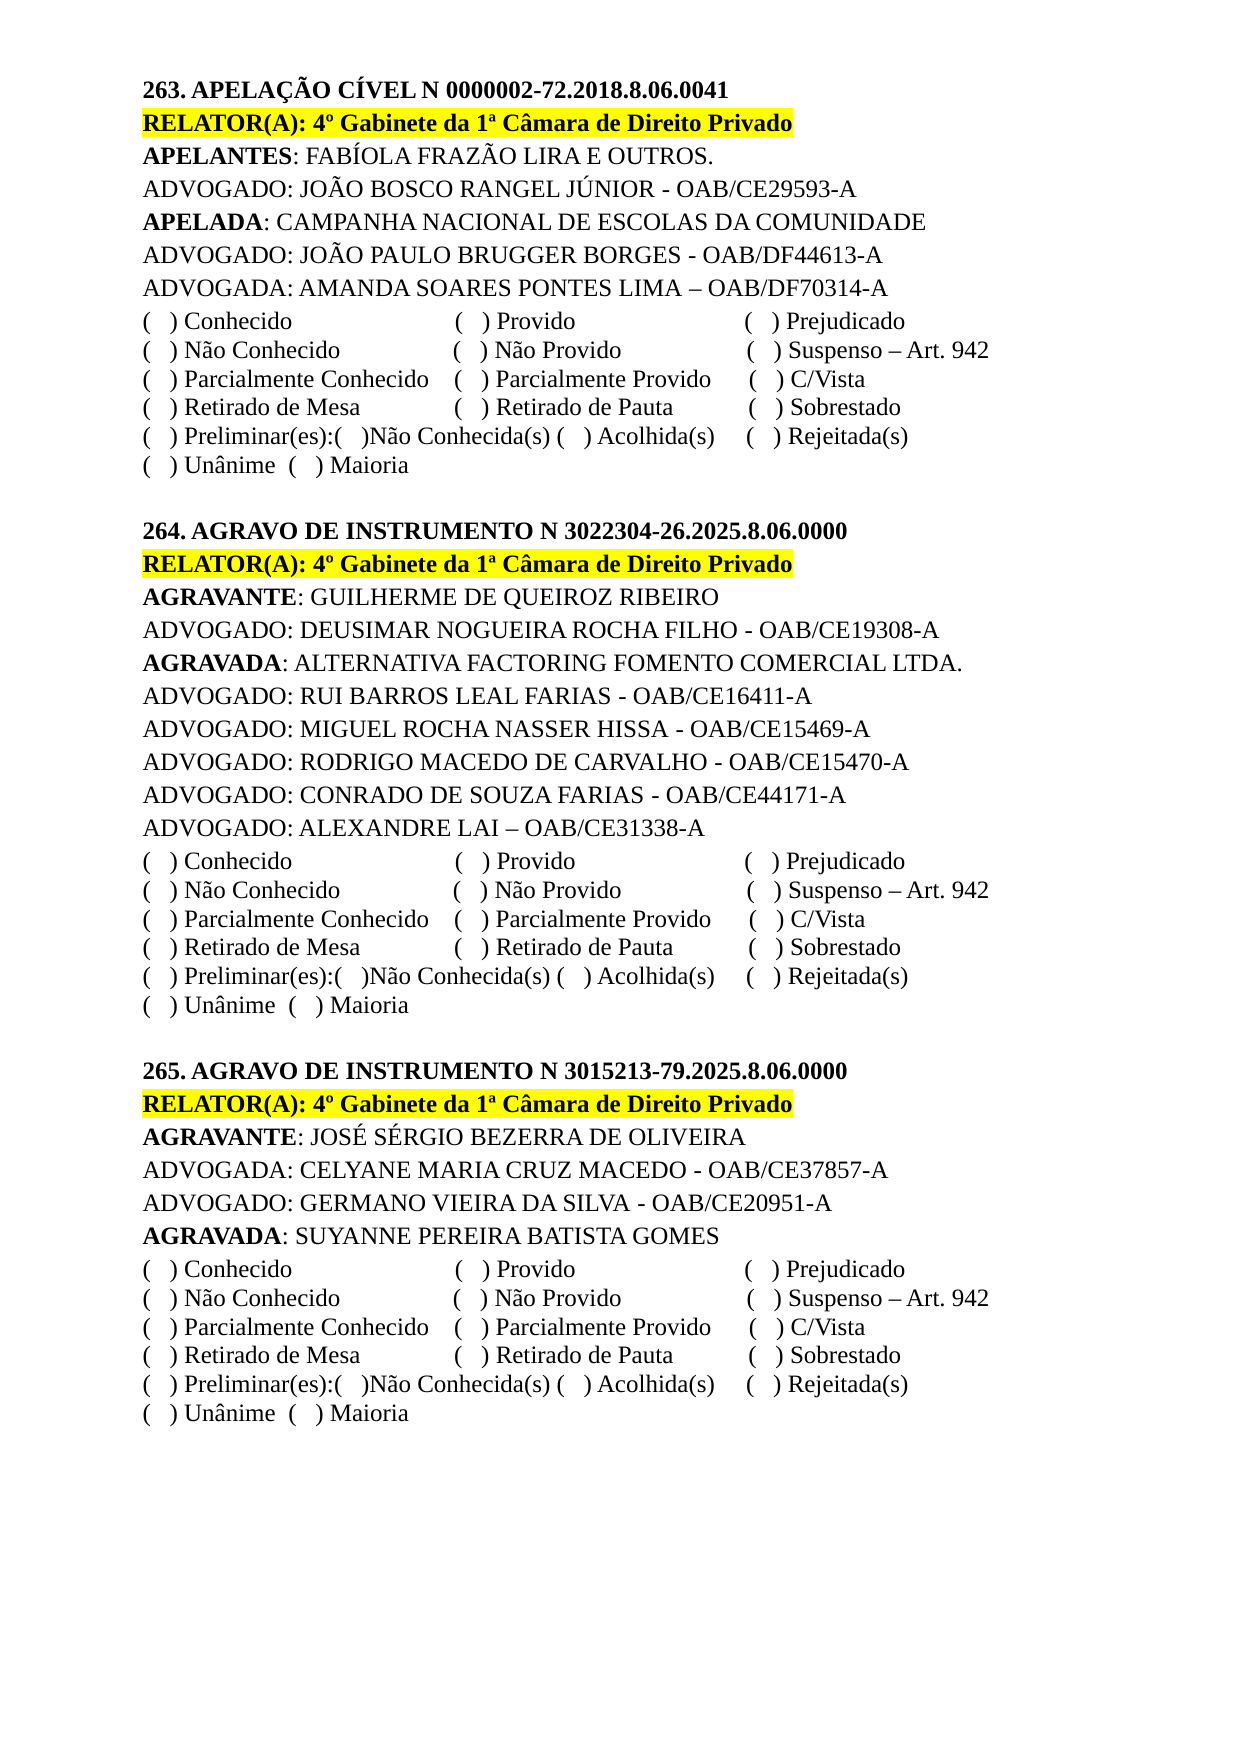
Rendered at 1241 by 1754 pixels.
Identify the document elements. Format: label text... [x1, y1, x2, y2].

text ( ) Retirado de Mesa ( ) Retirado de Pauta ( ) Sobrestado [142, 1340, 1158, 1369]
text ( ) Conhecido ( ) Provido ( ) Prejudicado [142, 1254, 1141, 1283]
text ( ) Conhecido ( ) Provido ( ) Prejudicado [142, 846, 1141, 875]
text ( ) Preliminar(es):( )Não Conhecida(s) ( ) Acolhida(s) ( ) Rejeitada(s) [142, 961, 1158, 990]
text ( ) Parcialmente Conhecido ( ) Parcialmente Provido ( ) C/Vista [142, 904, 1158, 932]
text ( ) Parcialmente Conhecido ( ) Parcialmente Provido ( ) C/Vista [142, 1312, 1158, 1340]
text ( ) Retirado de Mesa ( ) Retirado de Pauta ( ) Sobrestado [142, 392, 1158, 421]
text ( ) Preliminar(es):( )Não Conhecida(s) ( ) Acolhida(s) ( ) Rejeitada(s) [142, 1369, 1158, 1398]
text ( ) Não Conhecido ( ) Não Provido ( ) Suspenso – Art. 942 [142, 335, 1158, 364]
text ( ) Conhecido ( ) Provido ( ) Prejudicado [142, 306, 1141, 335]
text ( ) Retirado de Mesa ( ) Retirado de Pauta ( ) Sobrestado [142, 932, 1158, 961]
text ( ) Não Conhecido ( ) Não Provido ( ) Suspenso – Art. 942 [142, 1283, 1158, 1312]
text ( ) Unânime ( ) Maioria [142, 1398, 1141, 1493]
text ( ) Não Conhecido ( ) Não Provido ( ) Suspenso – Art. 942 [142, 875, 1158, 904]
text ( ) Unânime ( ) Maioria 264. AGRAVO DE INSTRUMENTO N 3022304-26.2025.8.06.0000 RELATOR(A): 4º Gabinete da 1ª Câmara de Direito Privado AGRAVANTE: GUILHERME DE QUEIROZ RIBEIRO ADVOGADO: DEUSIMAR NOGUEIRA ROCHA FILHO - OAB/CE19308-A AGRAVADA: ALTERNATIVA FACTORING FOMENTO COMERCIAL LTDA. ADVOGADO: RUI BARROS LEAL FARIAS - OAB/CE16411-A ADVOGADO: MIGUEL ROCHA NASSER HISSA - OAB/CE15469-A ADVOGADO: RODRIGO MACEDO DE CARVALHO - OAB/CE15470-A ADVOGADO: CONRADO DE SOUZA FARIAS - OAB/CE44171-A ADVOGADO: ALEXANDRE LAI – OAB/CE31338-A [142, 450, 1141, 842]
text ( ) Preliminar(es):( )Não Conhecida(s) ( ) Acolhida(s) ( ) Rejeitada(s) [142, 421, 1158, 450]
text ( ) Unânime ( ) Maioria 265. AGRAVO DE INSTRUMENTO N 3015213-79.2025.8.06.0000 RELATOR(A): 4º Gabinete da 1ª Câmara de Direito Privado AGRAVANTE: JOSÉ SÉRGIO BEZERRA DE OLIVEIRA ADVOGADA: CELYANE MARIA CRUZ MACEDO - OAB/CE37857-A ADVOGADO: GERMANO VIEIRA DA SILVA - OAB/CE20951-A AGRAVADA: SUYANNE PEREIRA BATISTA GOMES [142, 990, 1141, 1250]
text ( ) Parcialmente Conhecido ( ) Parcialmente Provido ( ) C/Vista [142, 364, 1158, 392]
text 263. APELAÇÃO CÍVEL N 0000002-72.2018.8.06.0041 RELATOR(A): 4º Gabinete da 1ª Câmara de Direito Privado APELANTES: FABÍOLA FRAZÃO LIRA E OUTROS. ADVOGADO: JOÃO BOSCO RANGEL JÚNIOR - OAB/CE29593-A APELADA: CAMPANHA NACIONAL DE ESCOLAS DA COMUNIDADE ADVOGADO: JOÃO PAULO BRUGGER BORGES - OAB/DF44613-A ADVOGADA: AMANDA SOARES PONTES LIMA – OAB/DF70314-A [142, 75, 1141, 302]
